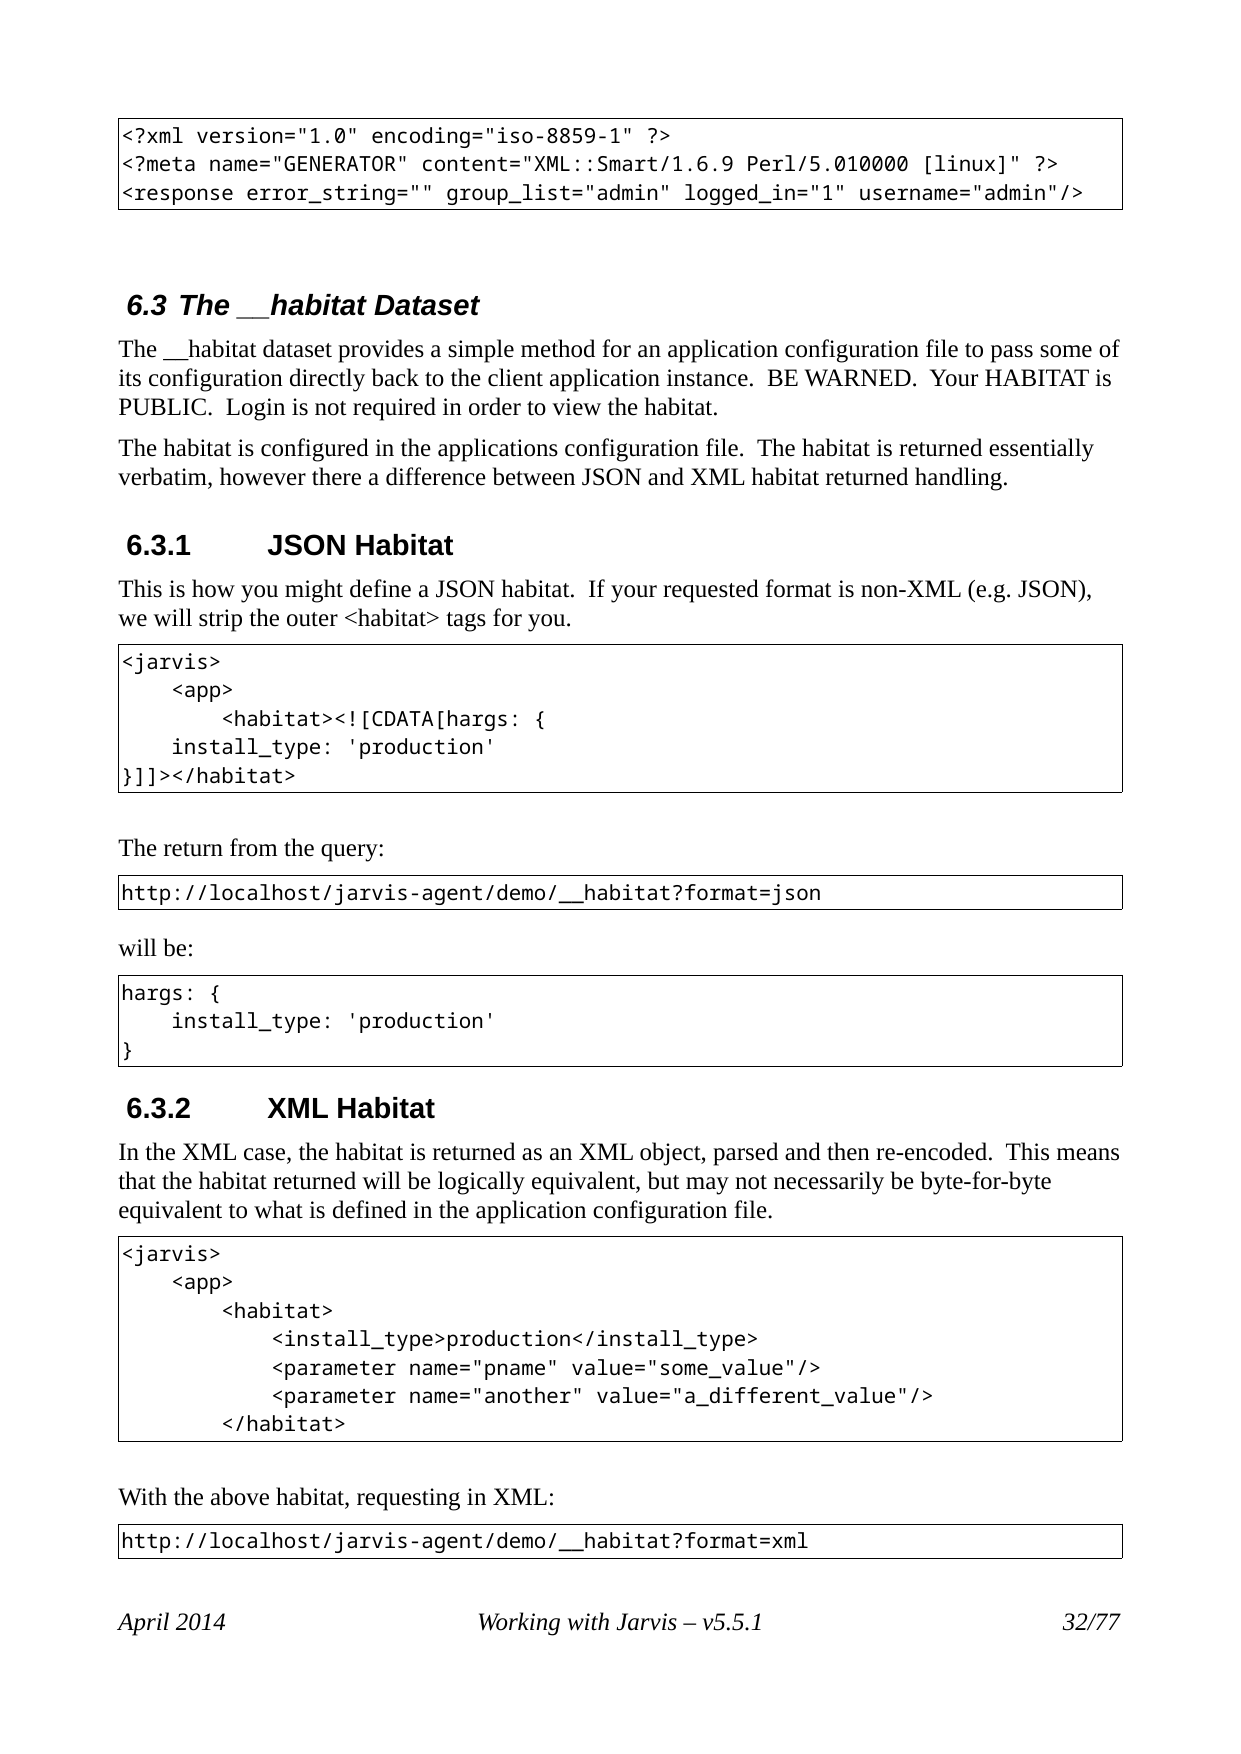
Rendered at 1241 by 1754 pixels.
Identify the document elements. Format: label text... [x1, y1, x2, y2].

text <install_type>production</install_type> [119, 1321, 1122, 1350]
text <parameter name="another" value="a_different_value"/> [119, 1378, 1122, 1407]
text will be: [118, 933, 1122, 962]
text </habitat> [119, 1407, 1122, 1441]
text <response error_string="" group_list="admin" logged_in="1" username="admin"/> [119, 175, 1122, 209]
text http://localhost/jarvis-agent/demo/__habitat?format=json [119, 876, 1122, 909]
text http://localhost/jarvis-agent/demo/__habitat?format=xml [119, 1525, 1122, 1558]
subtitle JSON Habitat [118, 528, 1122, 562]
subtitle The __habitat Dataset [118, 288, 1122, 322]
text <habitat><![CDATA[hargs: { [119, 701, 1122, 729]
text The habitat is configured in the applications configuration file. The habitat is returned essentially verbatim, however there a difference between JSON and XML habitat returned handling. [118, 433, 1122, 491]
text <jarvis> [119, 1237, 1122, 1264]
text <?meta name="GENERATOR" content="XML::Smart/1.6.9 Perl/5.010000 [linux]" ?> [119, 147, 1122, 175]
text <jarvis> [119, 645, 1122, 672]
text <?xml version="1.0" encoding="iso-8859-1" ?> [119, 119, 1122, 147]
text <habitat> [119, 1293, 1122, 1321]
text hargs: { [119, 976, 1122, 1003]
text With the above habitat, requesting in XML: [118, 1482, 1122, 1511]
text <parameter name="pname" value="some_value"/> [119, 1350, 1122, 1378]
text install_type: 'production' [119, 1003, 1122, 1032]
text }]]></habitat> [119, 758, 1122, 792]
text This is how you might define a JSON habitat. If your requested format is non-XML (e.g. JSON), we will strip the outer <habitat> tags for you. [118, 574, 1122, 632]
subtitle XML Habitat [118, 1091, 1122, 1125]
text In the XML case, the habitat is returned as an XML object, parsed and then re-encoded. This means that the habitat returned will be logically equivalent, but may not necessarily be byte-for-byte equivalent to what is defined in the application configuration file. [118, 1137, 1122, 1223]
text } [119, 1032, 1122, 1066]
text <app> [119, 1264, 1122, 1293]
text The __habitat dataset provides a simple method for an application configuration file to pass some of its configuration directly back to the client application instance. BE WARNED. Your HABITAT is PUBLIC. Login is not required in order to view the habitat. [118, 334, 1122, 421]
text <app> [119, 672, 1122, 701]
text The return from the query: [118, 833, 1122, 862]
text install_type: 'production' [119, 729, 1122, 758]
